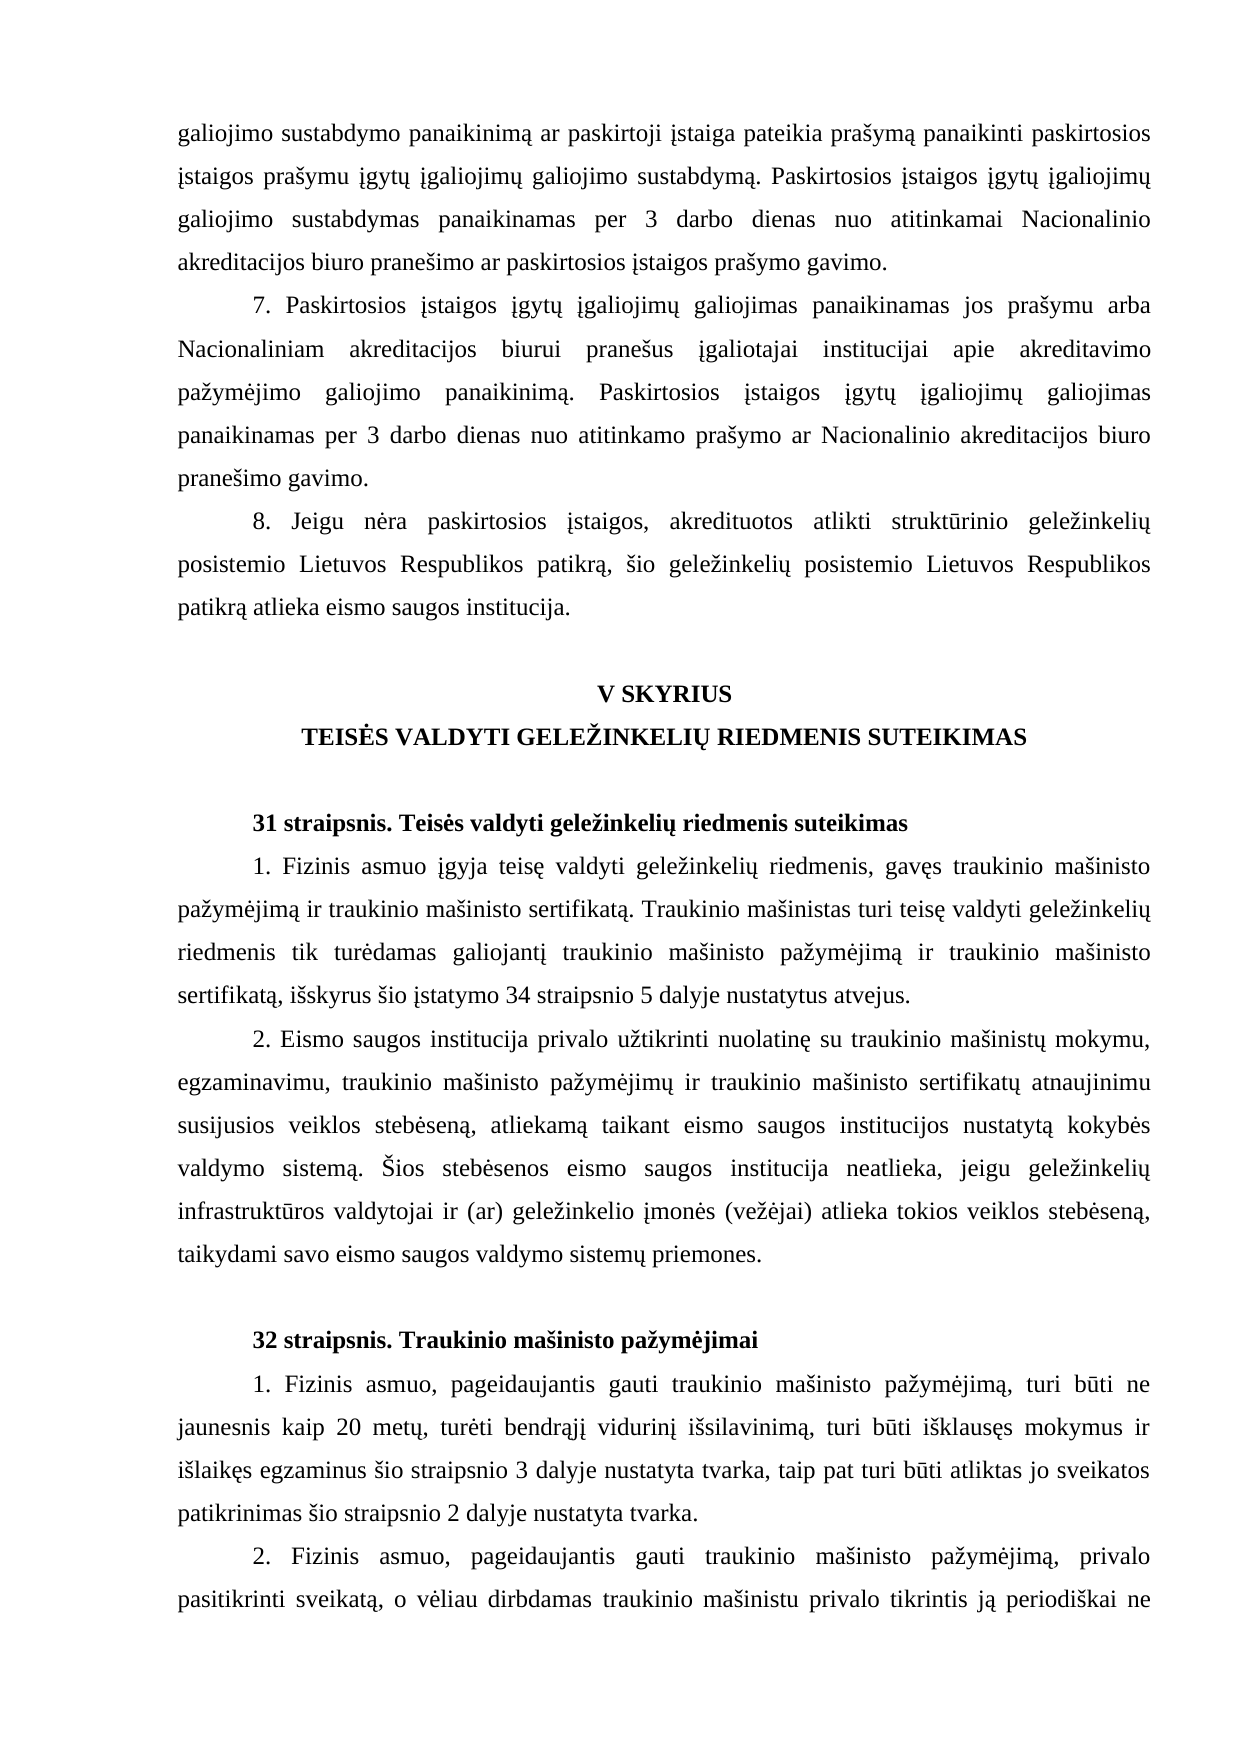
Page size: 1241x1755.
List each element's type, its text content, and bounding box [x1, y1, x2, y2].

text V SKYRIUS [177, 679, 1152, 707]
text 2. Eismo saugos institucija privalo užtikrinti nuolatinę su traukinio mašinistų mokymu, egzaminavimu, traukinio mašinisto pažymėjimų ir traukinio mašinisto sertifikatų atnaujinimu susijusios veiklos stebėseną, atliekamą taikant eismo saugos institucijos nustatytą kokybės valdymo sistemą. Šios stebėsenos eismo saugos institucija neatlieka, jeigu geležinkelių infrastruktūros valdytojai ir (ar) geležinkelio įmonės (vežėjai) atlieka tokios veiklos stebėseną, taikydami savo eismo saugos valdymo sistemų priemones. [177, 1024, 1152, 1268]
text 2. Fizinis asmuo, pageidaujantis gauti traukinio mašinisto pažymėjimą, privalo pasitikrinti sveikatą, o vėliau dirbdamas traukinio mašinistu privalo tikrintis ją periodiškai ne [177, 1541, 1152, 1613]
text 1. Fizinis asmuo, pageidaujantis gauti traukinio mašinisto pažymėjimą, turi būti ne jaunesnis kaip 20 metų, turėti bendrąjį vidurinį išsilavinimą, turi būti išklausęs mokymus ir išlaikęs egzaminus šio straipsnio 3 dalyje nustatyta tvarka, taip pat turi būti atliktas jo sveikatos patikrinimas šio straipsnio 2 dalyje nustatyta tvarka. [177, 1369, 1152, 1527]
text 8. Jeigu nėra paskirtosios įstaigos, akredituotos atlikti struktūrinio geležinkelių posistemio Lietuvos Respublikos patikrą, šio geležinkelių posistemio Lietuvos Respublikos patikrą atlieka eismo saugos institucija. [177, 506, 1152, 621]
text 31 straipsnis. Teisės valdyti geležinkelių riedmenis suteikimas [177, 808, 1152, 837]
text 32 straipsnis. Traukinio mašinisto pažymėjimai [177, 1326, 1152, 1354]
text TEISĖS VALDYTI GELEŽINKELIŲ RIEDMENIS SUTEIKIMAS [177, 722, 1152, 751]
text 7. Paskirtosios įstaigos įgytų įgaliojimų galiojimas panaikinamas jos prašymu arba Nacionaliniam akreditacijos biurui pranešus įgaliotajai institucijai apie akreditavimo pažymėjimo galiojimo panaikinimą. Paskirtosios įstaigos įgytų įgaliojimų galiojimas panaikinamas per 3 darbo dienas nuo atitinkamo prašymo ar Nacionalinio akreditacijos biuro pranešimo gavimo. [177, 291, 1152, 492]
text galiojimo sustabdymo panaikinimą ar paskirtoji įstaiga pateikia prašymą panaikinti paskirtosios įstaigos prašymu įgytų įgaliojimų galiojimo sustabdymą. Paskirtosios įstaigos įgytų įgaliojimų galiojimo sustabdymas panaikinamas per 3 darbo dienas nuo atitinkamai Nacionalinio akreditacijos biuro pranešimo ar paskirtosios įstaigos prašymo gavimo. [177, 118, 1152, 276]
text 1. Fizinis asmuo įgyja teisę valdyti geležinkelių riedmenis, gavęs traukinio mašinisto pažymėjimą ir traukinio mašinisto sertifikatą. Traukinio mašinistas turi teisę valdyti geležinkelių riedmenis tik turėdamas galiojantį traukinio mašinisto pažymėjimą ir traukinio mašinisto sertifikatą, išskyrus šio įstatymo 34 straipsnio 5 dalyje nustatytus atvejus. [177, 851, 1152, 1009]
